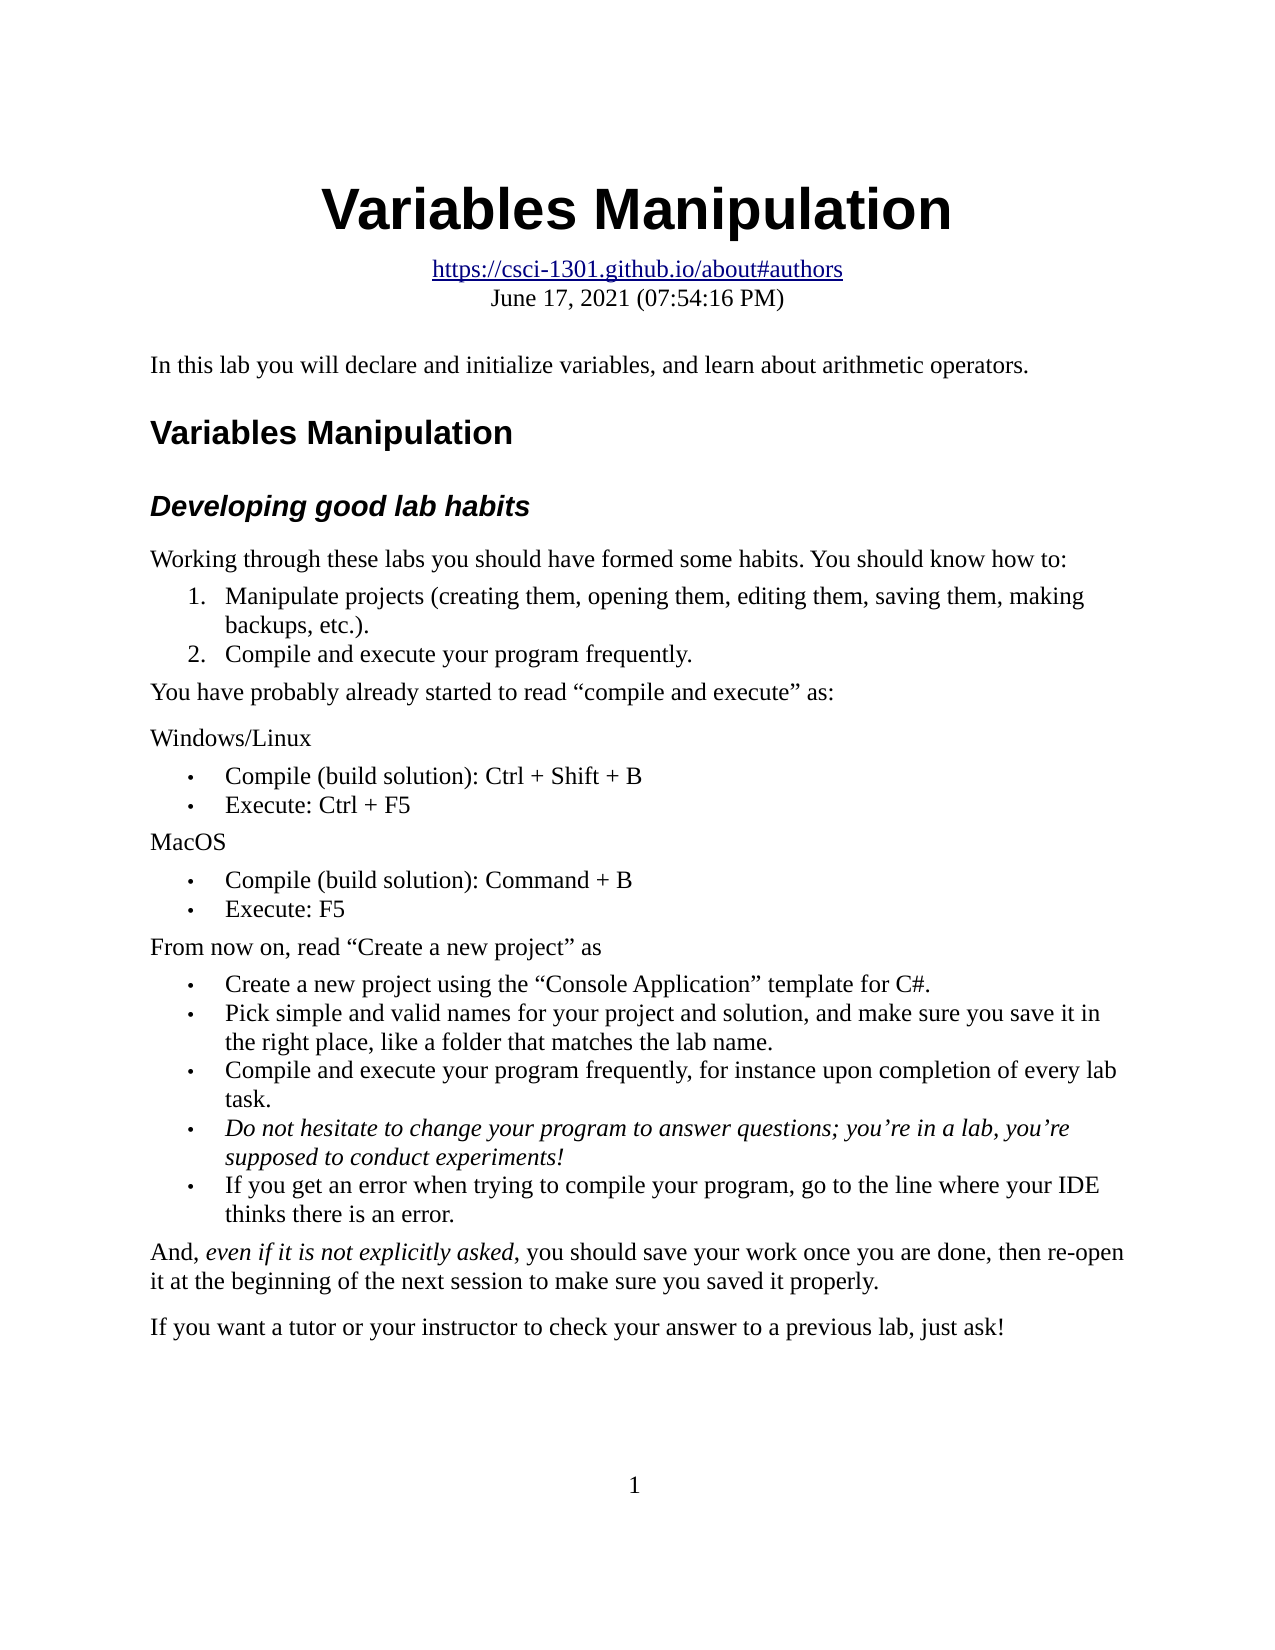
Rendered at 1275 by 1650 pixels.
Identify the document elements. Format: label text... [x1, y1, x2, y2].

list Do not hesitate to change your program to answer questions; you’re in a lab, you’re supposed to conduct experiments! [187, 1113, 1125, 1171]
text Working through these labs you should have formed some habits. You should know how to: [150, 544, 1125, 572]
text https://csci-1301.github.io/about#authors [150, 254, 1125, 283]
subtitle Developing good lab habits [150, 489, 1125, 522]
text Windows/Linux [150, 723, 1125, 752]
list If you get an error when trying to compile your program, go to the line where your IDE thinks there is an error. [187, 1171, 1125, 1228]
list Execute: F5 [187, 894, 1125, 923]
list Execute: Ctrl + F5 [187, 790, 1125, 818]
text In this lab you will declare and initialize variables, and learn about arithmetic operators. [150, 350, 1125, 378]
text June 17, 2021 (07:54:16 PM) [150, 283, 1125, 312]
list Pick simple and valid names for your project and solution, and make sure you save it in the right place, like a folder that matches the lab name. [187, 998, 1125, 1056]
list Manipulate projects (creating them, opening them, editing them, saving them, making backups, etc.). [187, 581, 1125, 639]
text You have probably already started to read “compile and execute” as: [150, 677, 1125, 705]
subtitle Variables Manipulation [150, 412, 1125, 451]
text If you want a tutor or your instructor to check your answer to a previous lab, just ask! [150, 1312, 1125, 1341]
title Variables Manipulation [150, 175, 1125, 242]
list Compile (build solution): Command + B [187, 865, 1125, 894]
text And, even if it is not explicitly asked, you should save your work once you are done, then re-open it at the beginning of the next session to make sure you saved it properly. [150, 1237, 1125, 1294]
text From now on, read “Create a new project” as [150, 932, 1125, 960]
list Compile (build solution): Ctrl + Shift + B [187, 761, 1125, 790]
list Compile and execute your program frequently, for instance upon completion of every lab task. [187, 1056, 1125, 1113]
list Create a new project using the “Console Application” template for C#. [187, 969, 1125, 998]
list Compile and execute your program frequently. [187, 639, 1125, 668]
text MacOS [150, 827, 1125, 856]
